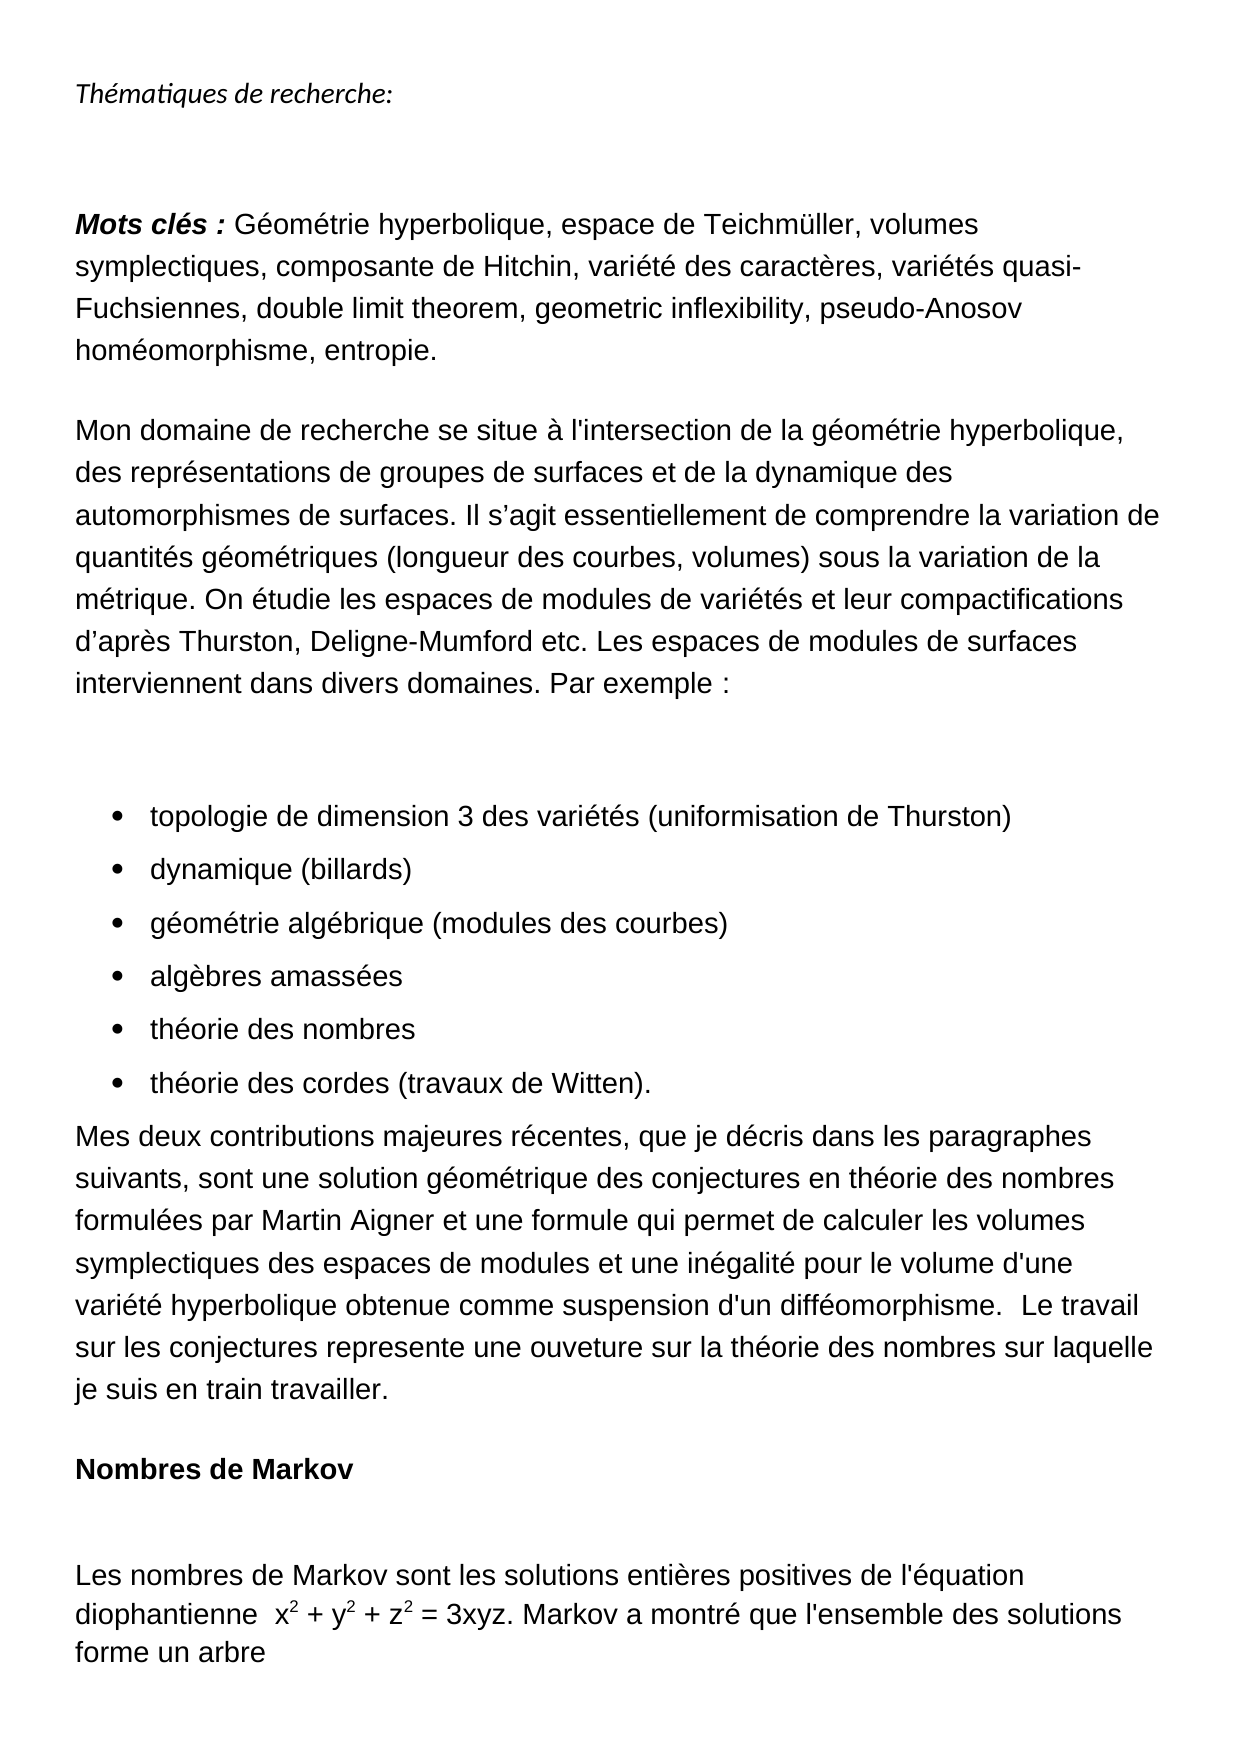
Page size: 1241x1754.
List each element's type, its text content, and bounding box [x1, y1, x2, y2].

text Thématiques de recherche: [75, 75, 1165, 111]
text Mots clés : Géométrie hyperbolique, espace de Teichmüller, volumes symplectiques, composante de Hitchin, variété des caractères, variétés quasi-Fuchsiennes, double limit theorem, geometric inflexibility, pseudo-Anosov homéomorphisme, entropie. [75, 207, 1165, 367]
text Nombres de Markov [75, 1452, 1165, 1485]
list théorie des cordes (travaux de Witten). [112, 1066, 1165, 1099]
text Les nombres de Markov sont les solutions entières positives de l'équation diophantienne x2 + y2 + z2 = 3xyz. Markov a montré que l'ensemble des solutions forme un arbre [75, 1558, 1165, 1669]
list théorie des nombres [112, 1012, 1165, 1046]
text Mon domaine de recherche se situe à l'intersection de la géométrie hyperbolique, des représentations de groupes de surfaces et de la dynamique des automorphismes de surfaces. Il s’agit essentiellement de comprendre la variation de quantités géométriques (longueur des courbes, volumes) sous la variation de la métrique. On étudie les espaces de modules de variétés et leur compactifications d’après Thurston, Deligne-Mumford etc. Les espaces de modules de surfaces interviennent dans divers domaines. Par exemple : [75, 413, 1165, 700]
list dynamique (billards) [112, 852, 1165, 886]
list algèbres amassées [112, 959, 1165, 993]
list topologie de dimension 3 des variétés (uniformisation de Thurston) [112, 799, 1165, 833]
text Mes deux contributions majeures récentes, que je décris dans les paragraphes suivants, sont une solution géométrique des conjectures en théorie des nombres formulées par Martin Aigner et une formule qui permet de calculer les volumes symplectiques des espaces de modules et une inégalité pour le volume d'une variété hyperbolique obtenue comme suspension d'un difféomorphisme. Le travail sur les conjectures represente une ouveture sur la théorie des nombres sur laquelle je suis en train travailler. [75, 1119, 1165, 1406]
list géométrie algébrique (modules des courbes) [112, 906, 1165, 939]
